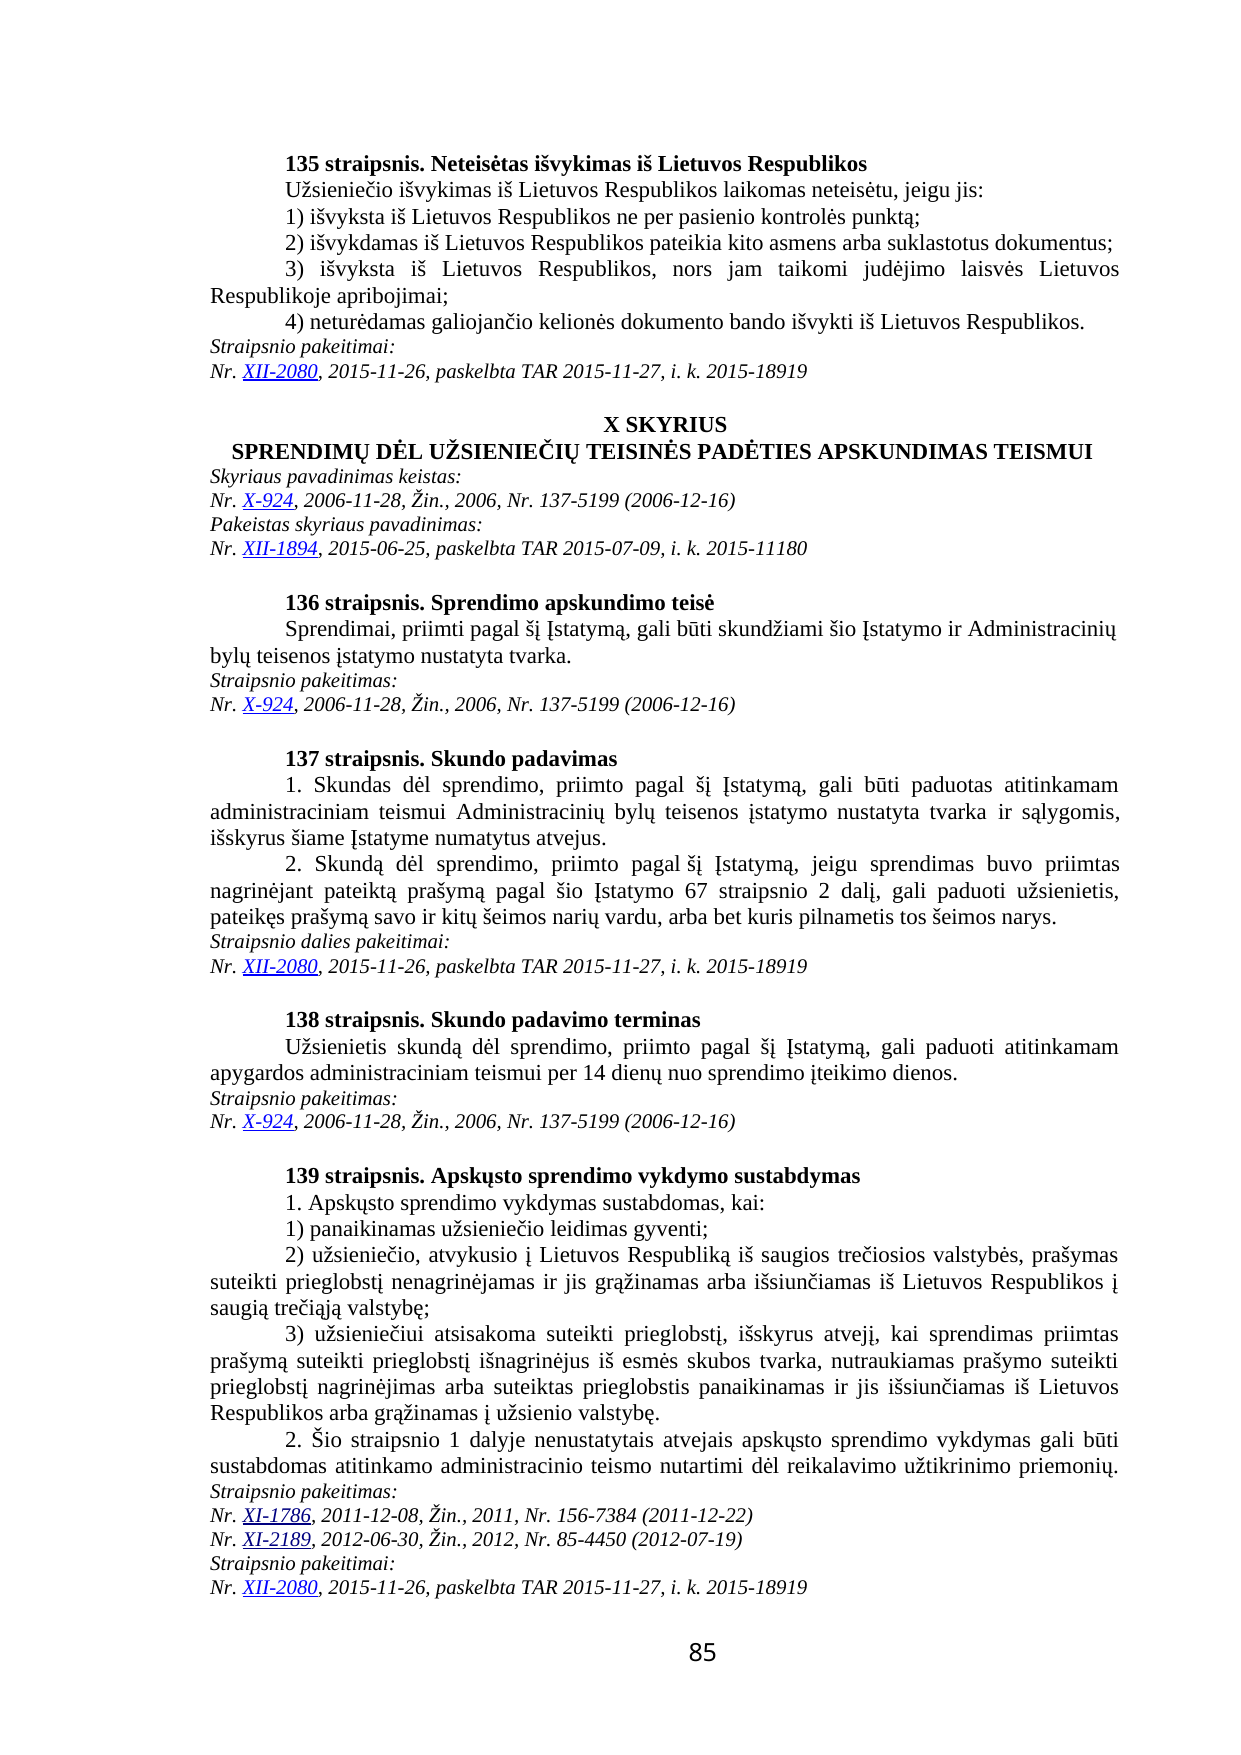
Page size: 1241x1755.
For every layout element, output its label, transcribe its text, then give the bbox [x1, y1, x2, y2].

text 3) išvyksta iš Lietuvos Respublikos, nors jam taikomi judėjimo laisvės Lietuvos Respublikoje apribojimai; [210, 255, 1120, 308]
text Nr. X-924, 2006-11-28, Žin., 2006, Nr. 137-5199 (2006-12-16) [210, 488, 1120, 512]
text Straipsnio pakeitimai: [210, 1551, 1120, 1575]
text 2) užsieniečio, atvykusio į Lietuvos Respubliką iš saugios trečiosios valstybės, prašymas suteikti prieglobstį nenagrinėjamas ir jis grąžinamas arba išsiunčiamas iš Lietuvos Respublikos į saugią trečiąją valstybę; [210, 1241, 1120, 1320]
text 1) išvyksta iš Lietuvos Respublikos ne per pasienio kontrolės punktą; [210, 203, 1120, 229]
text Nr. XII-2080, 2015-11-26, paskelbta TAR 2015-11-27, i. k. 2015-18919 [210, 358, 1120, 383]
text 136 straipsnis. Sprendimo apskundimo teisė [210, 589, 1120, 615]
text Nr. XI-2189, 2012-06-30, Žin., 2012, Nr. 85-4450 (2012-07-19) [210, 1527, 1120, 1551]
text 2. Šio straipsnio 1 dalyje nenustatytais atvejais apskųsto sprendimo vykdymas gali būti sustabdomas atitinkamo administracinio teismo nutartimi dėl reikalavimo užtikrinimo priemonių. Straipsnio pakeitimas: [210, 1426, 1120, 1503]
text 2. Skundą dėl sprendimo, priimto pagal šį Įstatymą, jeigu sprendimas buvo priimtas nagrinėjant pateiktą prašymą pagal šio Įstatymo 67 straipsnio 2 dalį, gali paduoti užsienietis, pateikęs prašymą savo ir kitų šeimos narių vardu, arba bet kuris pilnametis tos šeimos narys. [210, 850, 1120, 929]
text 135 straipsnis. Neteisėtas išvykimas iš Lietuvos Respublikos [210, 150, 1120, 176]
text 139 straipsnis. Apskųsto sprendimo vykdymo sustabdymas [210, 1162, 1120, 1189]
text Nr. XII-2080, 2015-11-26, paskelbta TAR 2015-11-27, i. k. 2015-18919 [210, 953, 1120, 978]
text 138 straipsnis. Skundo padavimo terminas [210, 1006, 1120, 1033]
text Straipsnio pakeitimas: [210, 1085, 1120, 1109]
text Pakeistas skyriaus pavadinimas: [210, 512, 1120, 536]
text 137 straipsnis. Skundo padavimas [210, 745, 1120, 771]
text Nr. XII-1894, 2015-06-25, paskelbta TAR 2015-07-09, i. k. 2015-11180 [210, 536, 1120, 560]
text 1. Skundas dėl sprendimo, priimto pagal šį Įstatymą, gali būti paduotas atitinkamam administraciniam teismui Administracinių bylų teisenos įstatymo nustatyta tvarka ir sąlygomis, išskyrus šiame Įstatyme numatytus atvejus. [210, 771, 1120, 850]
text Straipsnio dalies pakeitimai: [210, 929, 1120, 953]
text Nr. XI-1786, 2011-12-08, Žin., 2011, Nr. 156-7384 (2011-12-22) [210, 1503, 1120, 1527]
text Straipsnio pakeitimai: [210, 334, 1120, 358]
text 1) panaikinamas užsieniečio leidimas gyventi; [210, 1215, 1120, 1241]
text Nr. X-924, 2006-11-28, Žin., 2006, Nr. 137-5199 (2006-12-16) [210, 1109, 1120, 1133]
text 3) užsieniečiui atsisakoma suteikti prieglobstį, išskyrus atvejį, kai sprendimas priimtas prašymą suteikti prieglobstį išnagrinėjus iš esmės skubos tvarka, nutraukiamas prašymo suteikti prieglobstį nagrinėjimas arba suteiktas prieglobstis panaikinamas ir jis išsiunčiamas iš Lietuvos Respublikos arba grąžinamas į užsienio valstybę. [210, 1320, 1120, 1426]
text 1. Apskųsto sprendimo vykdymas sustabdomas, kai: [210, 1189, 1120, 1215]
text SPRENDIMŲ DĖL UŽSIENIEČIŲ TEISINĖS PADĖTIES APSKUNDIMAS TEISMUI [210, 438, 1120, 464]
text 4) neturėdamas galiojančio kelionės dokumento bando išvykti iš Lietuvos Respublikos. [210, 308, 1120, 334]
text X SKYRIUS [210, 411, 1120, 438]
text Nr. X-924, 2006-11-28, Žin., 2006, Nr. 137-5199 (2006-12-16) [210, 692, 1120, 716]
text Užsieniečio išvykimas iš Lietuvos Respublikos laikomas neteisėtu, jeigu jis: [210, 176, 1120, 203]
text Užsienietis skundą dėl sprendimo, priimto pagal šį Įstatymą, gali paduoti atitinkamam apygardos administraciniam teismui per 14 dienų nuo sprendimo įteikimo dienos. [210, 1033, 1120, 1085]
text Nr. XII-2080, 2015-11-26, paskelbta TAR 2015-11-27, i. k. 2015-18919 [210, 1575, 1120, 1599]
text Skyriaus pavadinimas keistas: [210, 464, 1120, 488]
text 2) išvykdamas iš Lietuvos Respublikos pateikia kito asmens arba suklastotus dokumentus; [210, 229, 1120, 255]
text Sprendimai, priimti pagal šį Įstatymą, gali būti skundžiami šio Įstatymo ir Administracinių bylų teisenos įstatymo nustatyta tvarka. [210, 615, 1120, 668]
text Straipsnio pakeitimas: [210, 668, 1120, 692]
